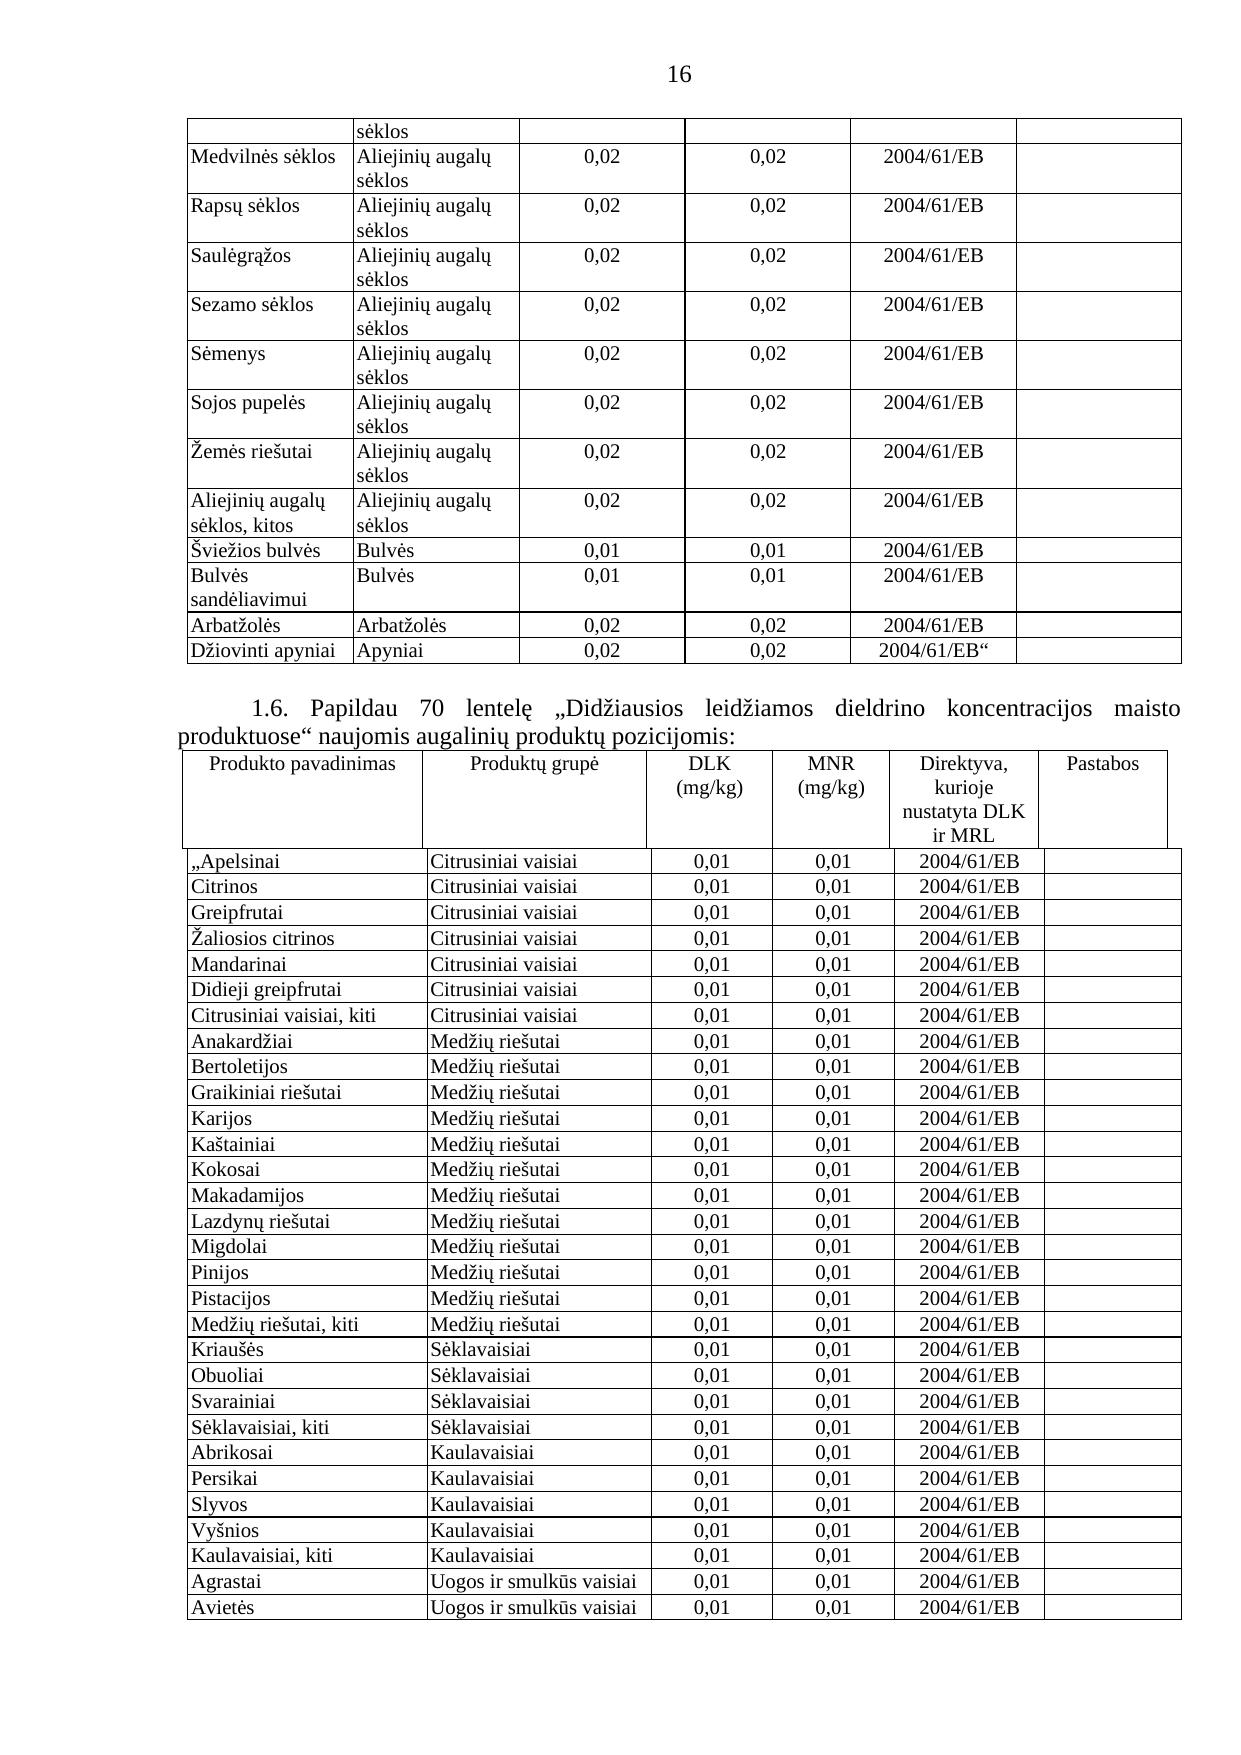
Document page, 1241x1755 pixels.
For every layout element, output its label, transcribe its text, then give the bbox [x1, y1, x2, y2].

table_cell 0,01 [773, 1569, 894, 1594]
table_cell [183, 1414, 187, 1439]
table_cell 0,01 [652, 1415, 772, 1439]
table_cell 2004/61/EB [851, 341, 1016, 389]
table_cell sėklos [354, 119, 519, 143]
table_cell 0,01 [520, 563, 684, 611]
table_cell 0,01 [652, 1080, 772, 1105]
table_cell 0,01 [773, 1132, 894, 1156]
table_cell [183, 438, 187, 487]
table_cell [183, 118, 187, 143]
table_cell 0,01 [773, 874, 894, 899]
table_cell 0,01 [773, 1260, 894, 1285]
table_cell 2004/61/EB [895, 1080, 1044, 1105]
table_cell [183, 1439, 187, 1465]
table_cell [1017, 638, 1181, 663]
table_cell Aliejinių augalų sėklos [354, 243, 519, 291]
table_cell Apyniai [354, 638, 519, 663]
table_cell 0,01 [773, 1029, 894, 1053]
table_cell 0,02 [520, 390, 684, 438]
table_cell 2004/61/EB [895, 900, 1044, 925]
table_cell Sėklavaisiai [428, 1363, 651, 1388]
table_cell [1045, 1543, 1181, 1568]
table_cell 0,01 [773, 900, 894, 925]
table_cell 2004/61/EB [895, 926, 1044, 950]
table_cell 2004/61/EB [895, 1132, 1044, 1156]
table_cell Citrusiniai vaisiai [428, 849, 651, 873]
table_cell 2004/61/EB [895, 1389, 1044, 1413]
table_cell Kaulavaisiai [428, 1466, 651, 1491]
table_cell Sėklavaisiai [428, 1389, 651, 1413]
table_cell [183, 1105, 187, 1131]
table_cell 2004/61/EB [851, 489, 1016, 537]
table_cell [183, 925, 187, 950]
table_cell [1045, 1054, 1181, 1079]
table_cell [1045, 900, 1181, 925]
table_cell 2004/61/EB [895, 1415, 1044, 1439]
table_cell 0,01 [773, 1338, 894, 1362]
table_cell [1045, 1569, 1181, 1594]
table_cell 0,01 [652, 1466, 772, 1491]
table_cell Kaulavaisiai, kiti [188, 1543, 427, 1568]
table_cell 0,01 [652, 1440, 772, 1465]
table_cell [1017, 489, 1181, 537]
table_cell 0,01 [652, 1209, 772, 1233]
table_cell Mandarinai [188, 951, 427, 976]
table_cell [1017, 563, 1181, 611]
table_cell Makadamijos [188, 1183, 427, 1208]
table_cell 2004/61/EB [895, 849, 1044, 873]
table_cell Citrusiniai vaisiai [428, 926, 651, 950]
table_cell Medžių riešutai [428, 1312, 651, 1336]
table_cell 2004/61/EB [895, 874, 1044, 899]
table_header DLK (mg/kg) [647, 751, 772, 847]
table_cell 0,01 [652, 1389, 772, 1413]
table_cell 2004/61/EB [895, 1338, 1044, 1362]
table_cell 0,01 [652, 1569, 772, 1594]
table_cell 0,01 [652, 1518, 772, 1542]
table_cell 2004/61/EB [895, 1440, 1044, 1465]
table_cell 2004/61/EB [895, 1029, 1044, 1053]
table_cell Karijos [188, 1106, 427, 1131]
table_cell 2004/61/EB [851, 144, 1016, 192]
table_cell Rapsų sėklos [188, 194, 353, 242]
table_cell [183, 1285, 187, 1311]
table_cell [1045, 1466, 1181, 1491]
table_cell [183, 1311, 187, 1336]
table_cell Pinijos [188, 1260, 427, 1285]
table_cell 2004/61/EB [851, 390, 1016, 438]
table_cell Sėklavaisiai [428, 1338, 651, 1362]
table_cell Graikiniai riešutai [188, 1080, 427, 1105]
table_cell [1045, 1286, 1181, 1311]
table_cell 0,02 [686, 489, 850, 537]
table_cell Arbatžolės [354, 613, 519, 637]
table_cell [183, 899, 187, 925]
table_cell Slyvos [188, 1492, 427, 1516]
table_cell 2004/61/EB [851, 292, 1016, 340]
table_cell [1045, 1595, 1181, 1619]
table_cell 0,01 [773, 1492, 894, 1516]
table_cell 0,02 [520, 341, 684, 389]
table_cell 0,01 [773, 1157, 894, 1182]
table_cell 0,01 [773, 1106, 894, 1131]
table_cell Didieji greipfrutai [188, 977, 427, 1002]
table_header MNR (mg/kg) [773, 751, 889, 847]
table_cell Medvilnės sėklos [188, 144, 353, 192]
table_cell Sėmenys [188, 341, 353, 389]
table_cell [183, 389, 187, 438]
table_cell [183, 1053, 187, 1079]
table_cell Kaulavaisiai [428, 1440, 651, 1465]
table_cell [183, 849, 187, 873]
table_cell 2004/61/EB [851, 194, 1016, 242]
table_cell Medžių riešutai [428, 1106, 651, 1131]
table_cell 0,02 [520, 489, 684, 537]
table_cell [1017, 390, 1181, 438]
table_cell 0,02 [520, 243, 684, 291]
table_cell [1045, 1260, 1181, 1285]
table_cell Aliejinių augalų sėklos [354, 489, 519, 537]
table_cell [183, 1516, 187, 1542]
table_cell [183, 488, 187, 537]
table_cell 2004/61/EB [895, 1286, 1044, 1311]
table_cell 0,02 [686, 613, 850, 637]
table_cell Kaulavaisiai [428, 1492, 651, 1516]
table_cell [1017, 439, 1181, 487]
table_cell 0,02 [520, 439, 684, 487]
table_cell [1045, 951, 1181, 976]
table_cell 2004/61/EB [895, 1183, 1044, 1208]
table_cell Abrikosai [188, 1440, 427, 1465]
table_cell [1045, 1389, 1181, 1413]
table_cell [183, 611, 187, 637]
table_cell 0,01 [773, 1054, 894, 1079]
table_cell 0,01 [773, 1183, 894, 1208]
table_cell 2004/61/EB [895, 951, 1044, 976]
table_cell 2004/61/EB [851, 538, 1016, 562]
table_cell Sojos pupelės [188, 390, 353, 438]
table_cell [1045, 926, 1181, 950]
table_cell [183, 193, 187, 242]
table_cell [1045, 1363, 1181, 1388]
table_cell 0,01 [686, 563, 850, 611]
table_cell Uogos ir smulkūs vaisiai [428, 1595, 651, 1619]
table_cell Vyšnios [188, 1518, 427, 1542]
table_cell 0,01 [652, 1286, 772, 1311]
table_cell Aliejinių augalų sėklos, kitos [188, 489, 353, 537]
table_cell 2004/61/EB [851, 439, 1016, 487]
table_cell Bertoletijos [188, 1054, 427, 1079]
table_cell Medžių riešutai [428, 1235, 651, 1259]
table_cell [1045, 1492, 1181, 1516]
table_cell [183, 950, 187, 976]
table_cell 0,01 [652, 1492, 772, 1516]
table_cell [1017, 119, 1181, 143]
table_cell 0,01 [652, 1338, 772, 1362]
table_cell 0,01 [773, 849, 894, 873]
table_cell Medžių riešutai [428, 1209, 651, 1233]
table_cell 2004/61/EB [895, 1157, 1044, 1182]
table_cell 2004/61/EB [895, 1363, 1044, 1388]
table_cell [1017, 194, 1181, 242]
table_cell [183, 242, 187, 291]
text 1.6. Papildau 70 lentelę „Didžiausios leidžiamos dieldrino koncentracijos maisto produktuose“ naujomis augalinių produktų pozicijomis: [177, 693, 1181, 750]
table_cell Arbatžolės [188, 613, 353, 637]
table_cell Kaulavaisiai [428, 1543, 651, 1568]
table_cell [183, 143, 187, 192]
table_cell Uogos ir smulkūs vaisiai [428, 1569, 651, 1594]
table_cell 0,01 [773, 1389, 894, 1413]
table_cell 2004/61/EB [895, 1260, 1044, 1285]
table_cell [183, 1156, 187, 1182]
table_cell 0,01 [773, 926, 894, 950]
table_cell Medžių riešutai [428, 1286, 651, 1311]
table_cell [183, 1388, 187, 1413]
table_cell [183, 1542, 187, 1568]
table_cell Citrusiniai vaisiai [428, 874, 651, 899]
table_cell 2004/61/EB [895, 1543, 1044, 1568]
table_cell [183, 1594, 187, 1619]
table_cell 0,01 [652, 1054, 772, 1079]
table_cell 2004/61/EB [895, 1106, 1044, 1131]
table_cell Medžių riešutai [428, 1080, 651, 1105]
table_cell 0,01 [773, 1363, 894, 1388]
table_cell [183, 340, 187, 389]
table_cell Citrusiniai vaisiai, kiti [188, 1003, 427, 1028]
table_cell Žaliosios citrinos [188, 926, 427, 950]
table_cell 0,01 [652, 1260, 772, 1285]
table_cell 0,01 [773, 1235, 894, 1259]
table_header Pastabos [1039, 751, 1167, 847]
table_cell [1045, 1003, 1181, 1028]
table_cell Aliejinių augalų sėklos [354, 194, 519, 242]
table_cell 2004/61/EB [895, 977, 1044, 1002]
table_cell 0,02 [686, 439, 850, 487]
table_cell 0,01 [773, 1312, 894, 1336]
table_cell 2004/61/EB [895, 1595, 1044, 1619]
table_cell [686, 119, 850, 143]
table_cell Aliejinių augalų sėklos [354, 144, 519, 192]
table_cell [1045, 977, 1181, 1002]
table_cell 2004/61/EB [851, 243, 1016, 291]
table_cell [183, 1234, 187, 1259]
table_cell 0,02 [520, 292, 684, 340]
table_cell [1017, 144, 1181, 192]
table_cell Saulėgrąžos [188, 243, 353, 291]
table_cell 0,01 [652, 977, 772, 1002]
table_cell Sėklavaisiai [428, 1415, 651, 1439]
table_cell 0,01 [652, 951, 772, 976]
table_cell [183, 976, 187, 1002]
table_cell 0,02 [686, 390, 850, 438]
table_cell 0,01 [652, 1312, 772, 1336]
table_cell [1045, 849, 1181, 873]
table_cell Šviežios bulvės [188, 538, 353, 562]
table_cell Džiovinti apyniai [188, 638, 353, 663]
table_cell Agrastai [188, 1569, 427, 1594]
table_cell 0,02 [520, 613, 684, 637]
table_header Produkto pavadinimas [183, 751, 422, 847]
table_cell [183, 1079, 187, 1105]
table_cell Citrusiniai vaisiai [428, 1003, 651, 1028]
table_cell Citrinos [188, 874, 427, 899]
table_cell Citrusiniai vaisiai [428, 900, 651, 925]
table_cell Persikai [188, 1466, 427, 1491]
table_cell 0,01 [773, 1543, 894, 1568]
table_cell [1045, 874, 1181, 899]
table_cell Medžių riešutai [428, 1260, 651, 1285]
table_cell 2004/61/EB [895, 1209, 1044, 1233]
table_cell Bulvės sandėliavimui [188, 563, 353, 611]
table_cell 0,02 [686, 292, 850, 340]
table_cell [1045, 1157, 1181, 1182]
table_header Direktyva, kurioje nustatyta DLK ir MRL [890, 751, 1038, 847]
table_cell 0,01 [773, 1440, 894, 1465]
table_cell 2004/61/EB“ [851, 638, 1016, 663]
table_cell 2004/61/EB [895, 1518, 1044, 1542]
table_cell [183, 537, 187, 562]
table_cell 0,01 [773, 1286, 894, 1311]
table_cell [1017, 341, 1181, 389]
table_cell „Apelsinai [188, 849, 427, 873]
table_header [1168, 750, 1181, 847]
table_cell 0,01 [652, 1183, 772, 1208]
table_cell [851, 119, 1016, 143]
table_cell [1017, 613, 1181, 637]
table_cell [183, 1568, 187, 1594]
table_cell 0,01 [652, 1235, 772, 1259]
table_cell 0,02 [686, 144, 850, 192]
table_cell [1045, 1209, 1181, 1233]
table_cell 2004/61/EB [895, 1054, 1044, 1079]
table_cell Greipfrutai [188, 900, 427, 925]
table_cell Sezamo sėklos [188, 292, 353, 340]
table_cell 0,02 [686, 194, 850, 242]
table_cell Aliejinių augalų sėklos [354, 341, 519, 389]
table_cell Citrusiniai vaisiai [428, 951, 651, 976]
table_cell Kriaušės [188, 1338, 427, 1362]
table_cell [1045, 1338, 1181, 1362]
table_cell Kaštainiai [188, 1132, 427, 1156]
table_cell 2004/61/EB [895, 1492, 1044, 1516]
table_cell [183, 1259, 187, 1285]
table_cell 0,01 [652, 926, 772, 950]
table_cell [520, 119, 684, 143]
table_cell 0,01 [686, 538, 850, 562]
table_cell 0,01 [773, 1466, 894, 1491]
table_cell 2004/61/EB [851, 563, 1016, 611]
table_cell [1045, 1132, 1181, 1156]
table_cell Bulvės [354, 538, 519, 562]
table_cell 2004/61/EB [895, 1312, 1044, 1336]
table_cell 0,01 [652, 1543, 772, 1568]
table_cell 0,01 [652, 1003, 772, 1028]
table_cell [1045, 1440, 1181, 1465]
table_cell 0,01 [773, 1080, 894, 1105]
table_cell Kaulavaisiai [428, 1518, 651, 1542]
table_cell 0,01 [652, 1029, 772, 1053]
table_cell [1017, 243, 1181, 291]
table_cell 2004/61/EB [895, 1003, 1044, 1028]
table_cell 2004/61/EB [895, 1235, 1044, 1259]
table_cell 2004/61/EB [895, 1569, 1044, 1594]
table_cell 2004/61/EB [851, 613, 1016, 637]
table_cell 0,01 [652, 1157, 772, 1182]
table_cell [183, 1131, 187, 1156]
table_cell Aliejinių augalų sėklos [354, 390, 519, 438]
table_cell [1045, 1080, 1181, 1105]
table_cell Aliejinių augalų sėklos [354, 439, 519, 487]
table_cell [183, 1028, 187, 1053]
table_cell Aliejinių augalų sėklos [354, 292, 519, 340]
table_cell 0,02 [686, 638, 850, 663]
table_cell [183, 562, 187, 611]
table_cell Avietės [188, 1595, 427, 1619]
table_cell [188, 119, 353, 143]
table_cell [183, 1491, 187, 1516]
table_cell Žemės riešutai [188, 439, 353, 487]
table_cell [1045, 1106, 1181, 1131]
table_cell Medžių riešutai [428, 1157, 651, 1182]
table_cell Obuoliai [188, 1363, 427, 1388]
table_cell 0,02 [520, 144, 684, 192]
table_cell [183, 1182, 187, 1208]
table_cell 0,01 [652, 1363, 772, 1388]
table_cell [183, 1002, 187, 1028]
table_cell [183, 1208, 187, 1233]
table_cell 0,02 [686, 243, 850, 291]
table_cell 2004/61/EB [895, 1466, 1044, 1491]
table_cell Sėklavaisiai, kiti [188, 1415, 427, 1439]
table_cell 0,01 [773, 1209, 894, 1233]
table_cell Medžių riešutai [428, 1054, 651, 1079]
table_cell Medžių riešutai, kiti [188, 1312, 427, 1336]
table_cell 0,01 [652, 1132, 772, 1156]
table_cell 0,01 [773, 1518, 894, 1542]
table_cell Anakardžiai [188, 1029, 427, 1053]
table_cell Citrusiniai vaisiai [428, 977, 651, 1002]
table_cell 0,01 [652, 874, 772, 899]
table_cell [1045, 1312, 1181, 1336]
table_cell 0,01 [652, 1595, 772, 1619]
table_cell [1045, 1235, 1181, 1259]
table_cell [183, 1465, 187, 1491]
table_cell [183, 637, 187, 663]
table_cell [183, 873, 187, 899]
table_cell [1045, 1029, 1181, 1053]
table_cell Medžių riešutai [428, 1183, 651, 1208]
table_cell [1045, 1518, 1181, 1542]
table_cell 0,01 [773, 1003, 894, 1028]
table_cell [183, 1336, 187, 1362]
table_cell 0,02 [520, 638, 684, 663]
table_cell [1017, 538, 1181, 562]
table_cell 0,01 [773, 1415, 894, 1439]
table_cell 0,01 [652, 849, 772, 873]
table_cell Svarainiai [188, 1389, 427, 1413]
table_cell [183, 1362, 187, 1388]
table_cell 0,01 [773, 951, 894, 976]
table_cell Medžių riešutai [428, 1132, 651, 1156]
table_cell 0,01 [773, 1595, 894, 1619]
table_cell 0,01 [773, 977, 894, 1002]
table_cell 0,01 [520, 538, 684, 562]
table_cell Pistacijos [188, 1286, 427, 1311]
table_cell [183, 291, 187, 340]
table_cell [1045, 1183, 1181, 1208]
table_cell [1045, 1415, 1181, 1439]
table_cell Migdolai [188, 1235, 427, 1259]
table_cell Lazdynų riešutai [188, 1209, 427, 1233]
table_cell Bulvės [354, 563, 519, 611]
table_cell Medžių riešutai [428, 1029, 651, 1053]
table_cell 0,02 [686, 341, 850, 389]
table_cell 0,02 [520, 194, 684, 242]
table_header Produktų grupė [423, 751, 646, 847]
table_cell Kokosai [188, 1157, 427, 1182]
table_cell 0,01 [652, 1106, 772, 1131]
table_cell [1017, 292, 1181, 340]
table_cell 0,01 [652, 900, 772, 925]
